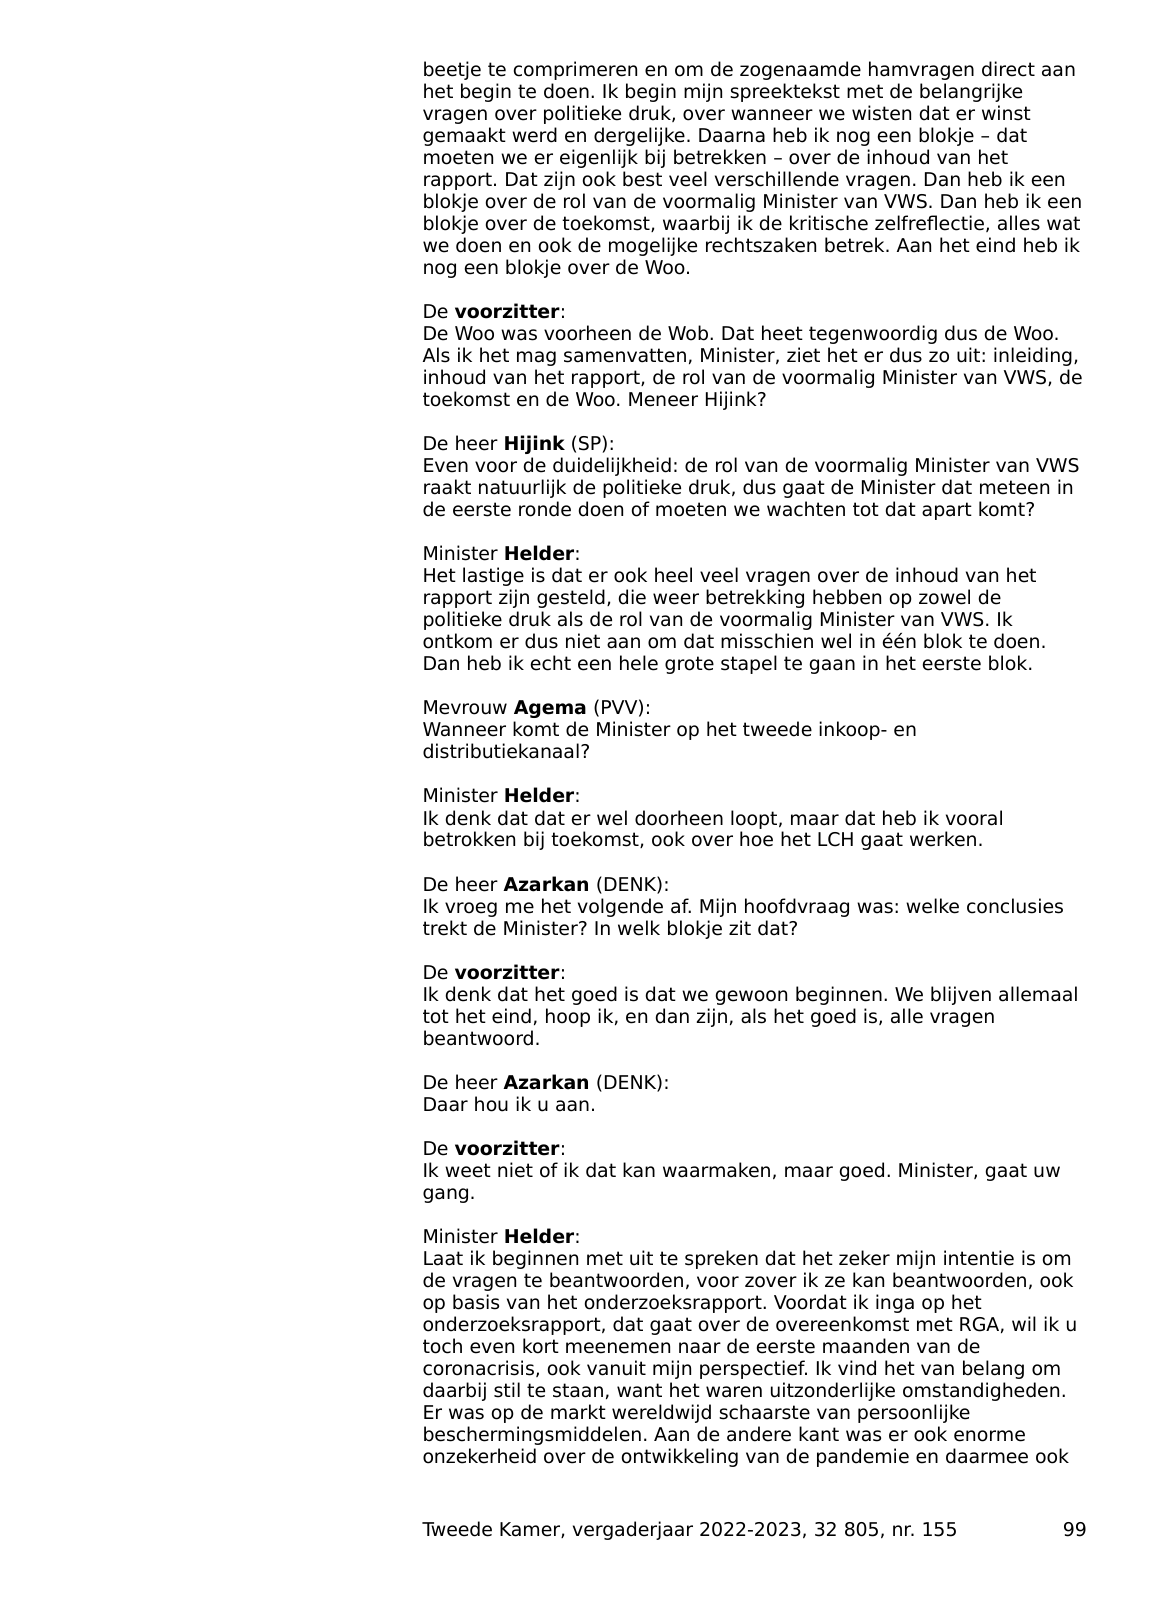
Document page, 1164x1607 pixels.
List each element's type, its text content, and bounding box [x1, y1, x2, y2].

text De voorzitter: [422, 301, 1087, 323]
text De voorzitter: [422, 1138, 1087, 1160]
text Wanneer komt de Minister op het tweede inkoop- en distributiekanaal? [422, 719, 1087, 763]
text Ik weet niet of ik dat kan waarmaken, maar goed. Minister, gaat uw gang. [422, 1160, 1087, 1204]
text Daar hou ik u aan. [422, 1094, 1087, 1116]
text De heer Azarkan (DENK): [422, 1072, 1087, 1094]
text Minister Helder: [422, 785, 1087, 807]
text Ik vroeg me het volgende af. Mijn hoofdvraag was: welke conclusies trekt de Minister? In welk blokje zit dat? [422, 896, 1087, 939]
text De heer Hijink (SP): [422, 433, 1087, 455]
text Het lastige is dat er ook heel veel vragen over de inhoud van het rapport zijn gesteld, die weer betrekking hebben op zowel de politieke druk als de rol van de voormalig Minister van VWS. Ik ontkom er dus niet aan om dat misschien wel in één blok te doen. Dan heb ik echt een hele grote stapel te gaan in het eerste blok. [422, 565, 1087, 675]
text Ik denk dat dat er wel doorheen loopt, maar dat heb ik vooral betrokken bij toekomst, ook over hoe het LCH gaat werken. [422, 807, 1087, 851]
text Minister Helder: [422, 1226, 1087, 1248]
text beetje te comprimeren en om de zogenaamde hamvragen direct aan het begin te doen. Ik begin mijn spreektekst met de belangrijke vragen over politieke druk, over wanneer we wisten dat er winst gemaakt werd en dergelijke. Daarna heb ik nog een blokje – dat moeten we er eigenlijk bij betrekken – over de inhoud van het rapport. Dat zijn ook best veel verschillende vragen. Dan heb ik een blokje over de rol van de voormalig Minister van VWS. Dan heb ik een blokje over de toekomst, waarbij ik de kritische zelfreflectie, alles wat we doen en ook de mogelijke rechtszaken betrek. Aan het eind heb ik nog een blokje over de Woo. [422, 59, 1087, 279]
text Laat ik beginnen met uit te spreken dat het zeker mijn intentie is om de vragen te beantwoorden, voor zover ik ze kan beantwoorden, ook op basis van het onderzoeksrapport. Voordat ik inga op het onderzoeksrapport, dat gaat over de overeenkomst met RGA, wil ik u toch even kort meenemen naar de eerste maanden van de coronacrisis, ook vanuit mijn perspectief. Ik vind het van belang om daarbij stil te staan, want het waren uitzonderlijke omstandigheden. Er was op de markt wereldwijd schaarste van persoonlijke beschermingsmiddelen. Aan de andere kant was er ook enorme onzekerheid over de ontwikkeling van de pandemie en daarmee ook [422, 1248, 1087, 1468]
text Minister Helder: [422, 543, 1087, 565]
text De voorzitter: [422, 962, 1087, 984]
text Even voor de duidelijkheid: de rol van de voormalig Minister van VWS raakt natuurlijk de politieke druk, dus gaat de Minister dat meteen in de eerste ronde doen of moeten we wachten tot dat apart komt? [422, 455, 1087, 521]
text Ik denk dat het goed is dat we gewoon beginnen. We blijven allemaal tot het eind, hoop ik, en dan zijn, als het goed is, alle vragen beantwoord. [422, 984, 1087, 1049]
text De heer Azarkan (DENK): [422, 873, 1087, 896]
text De Woo was voorheen de Wob. Dat heet tegenwoordig dus de Woo. Als ik het mag samenvatten, Minister, ziet het er dus zo uit: inleiding, inhoud van het rapport, de rol van de voormalig Minister van VWS, de toekomst en de Woo. Meneer Hijink? [422, 323, 1087, 411]
text Mevrouw Agema (PVV): [422, 697, 1087, 719]
